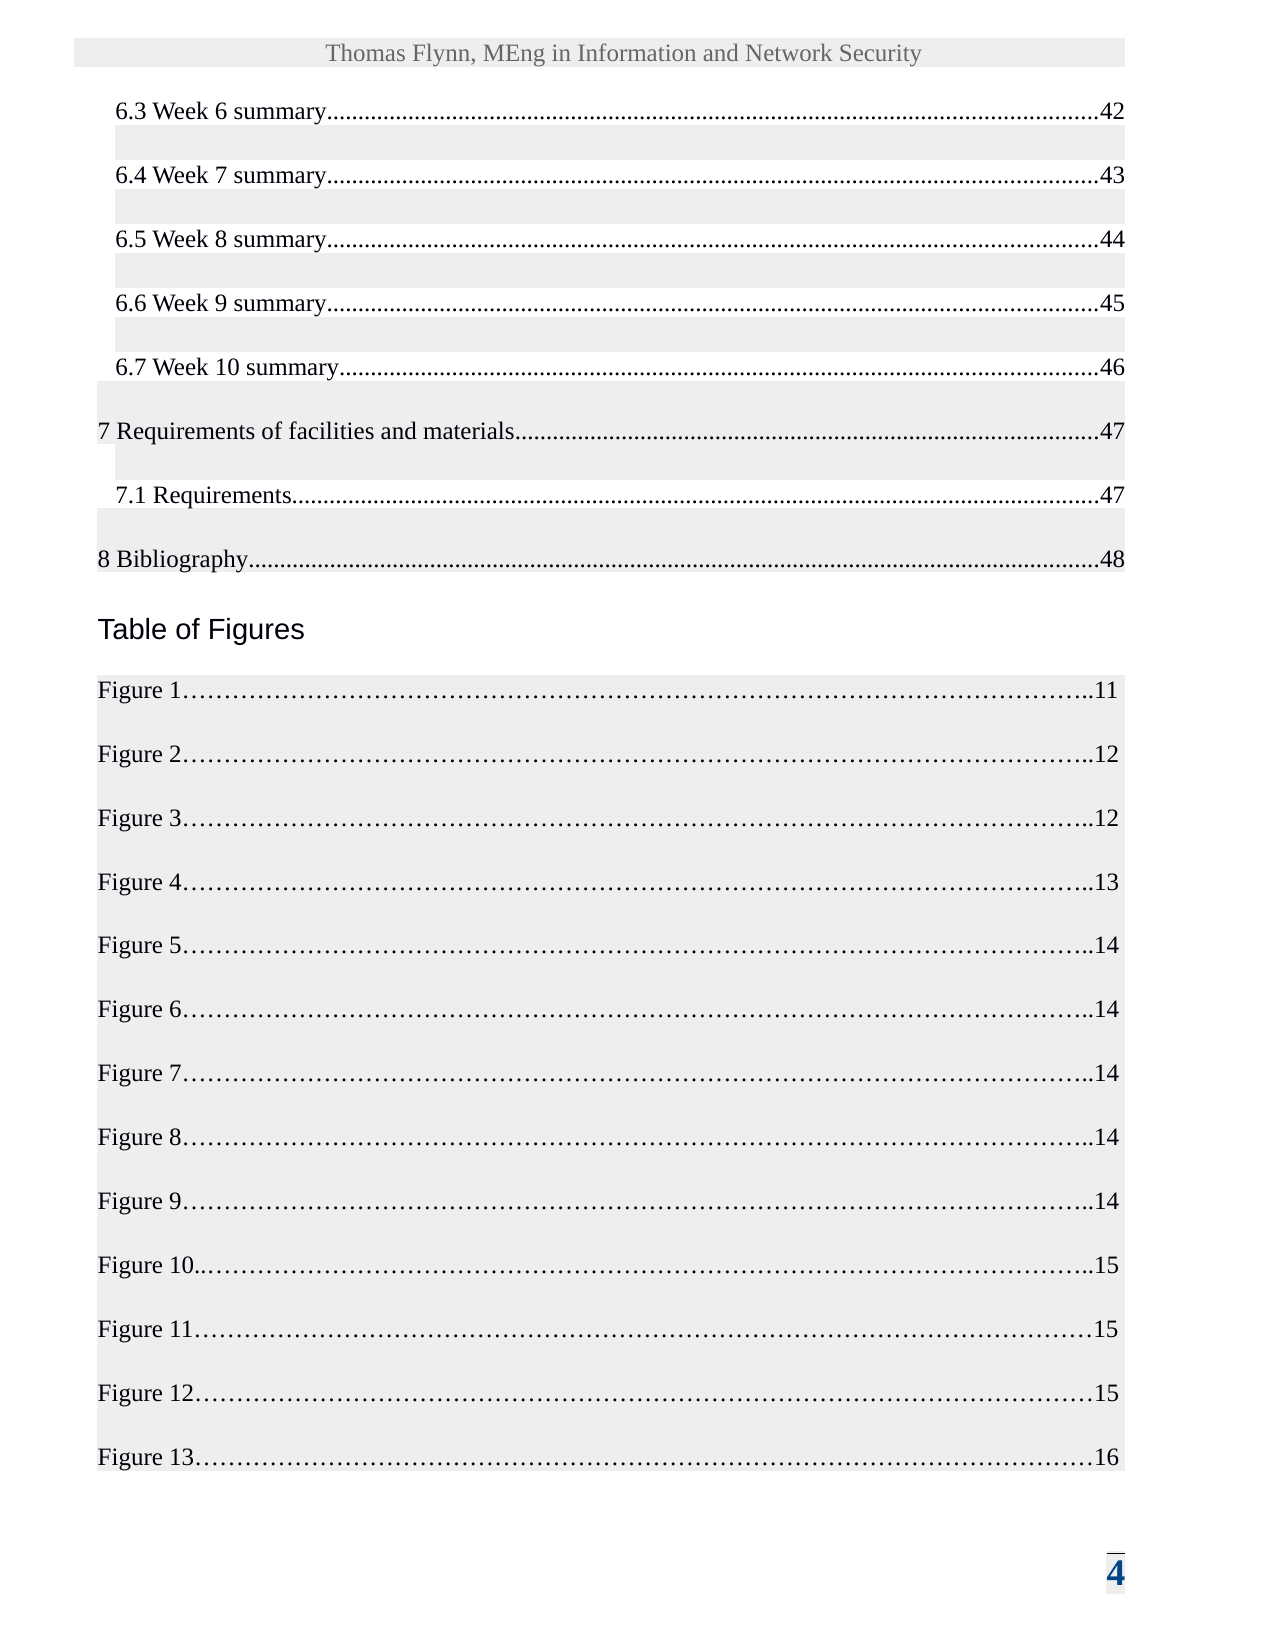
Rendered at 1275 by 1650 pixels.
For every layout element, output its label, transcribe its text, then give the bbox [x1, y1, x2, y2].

text Figure 7………………………………………………………………………………………………..14 [97, 1058, 1125, 1087]
text Figure 1………………………………………………………………………………………………..11 [97, 675, 1125, 703]
text Figure 8………………………………………………………………………………………………..14 [97, 1122, 1125, 1151]
text 7 Requirements of facilities and materials 47 [97, 416, 1125, 444]
text Figure 5………………………………………………………………………………………………..14 [97, 931, 1125, 959]
text Figure 10..……………………………………………………………………………………………..15 [97, 1250, 1125, 1279]
text Figure 3………………………………………………………………………………………………..12 [97, 803, 1125, 831]
text 8 Bibliography 48 [97, 544, 1125, 572]
text Figure 9………………………………………………………………………………………………..14 [97, 1186, 1125, 1215]
text Figure 12………………………………………………………………………………………………15 [97, 1378, 1125, 1407]
text Figure 11………………………………………………………………………………………………15 [97, 1314, 1125, 1343]
text Figure 6………………………………………………………………………………………………..14 [97, 994, 1125, 1023]
text Figure 4………………………………………………………………………………………………..13 [97, 867, 1125, 895]
text Figure 13………………………………………………………………………………………………16 [97, 1442, 1125, 1471]
text Figure 2………………………………………………………………………………………………..12 [97, 739, 1125, 767]
subtitle Table of Figures [97, 612, 1125, 645]
